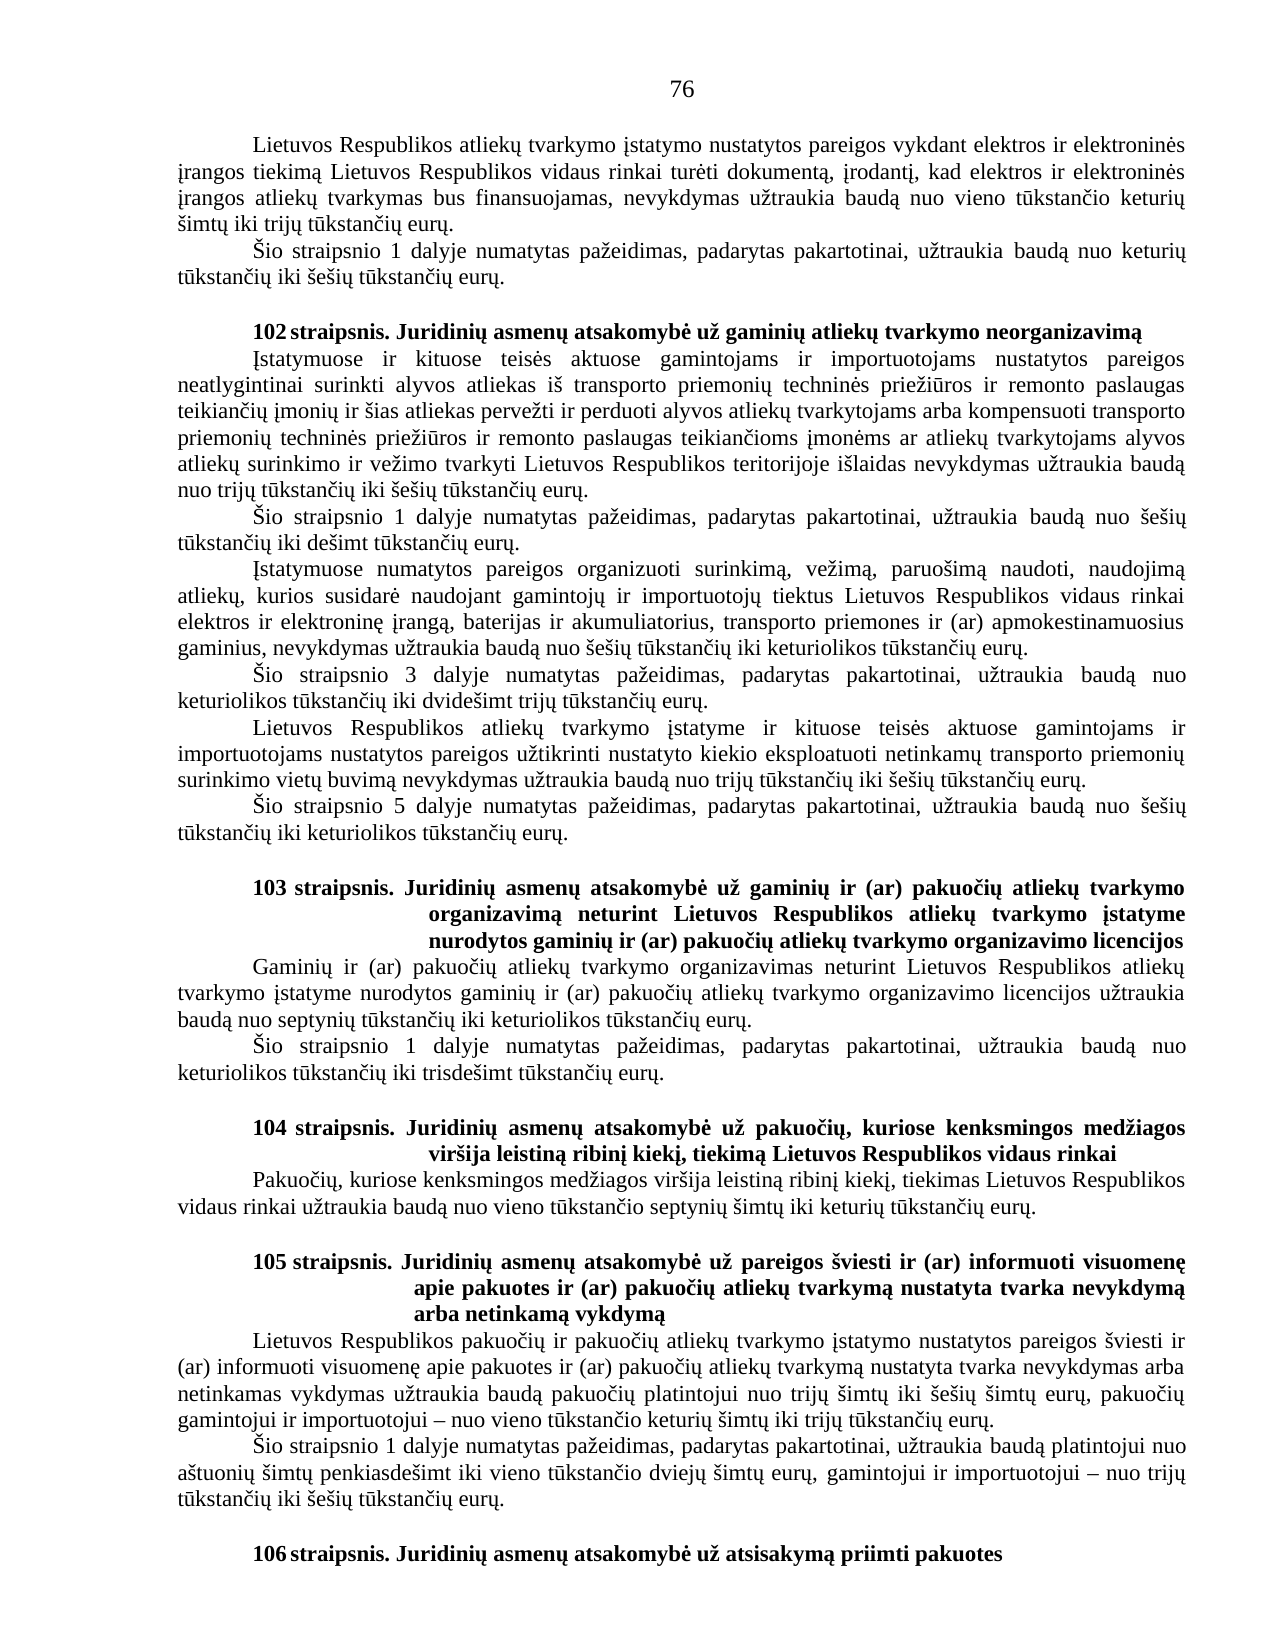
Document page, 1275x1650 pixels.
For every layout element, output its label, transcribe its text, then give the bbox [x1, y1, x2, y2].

text Šio straipsnio 1 dalyje numatytas pažeidimas, padarytas pakartotinai, užtraukia baudą nuo keturiolikos tūkstančių iki trisdešimt tūkstančių eurų. [177, 1032, 1186, 1085]
text Šio straipsnio 5 dalyje numatytas pažeidimas, padarytas pakartotinai, užtraukia baudą nuo šešių tūkstančių iki keturiolikos tūkstančių eurų. [177, 793, 1186, 845]
text Šio straipsnio 3 dalyje numatytas pažeidimas, padarytas pakartotinai, užtraukia baudą nuo keturiolikos tūkstančių iki dvidešimt trijų tūkstančių eurų. [177, 661, 1186, 713]
text Lietuvos Respublikos atliekų tvarkymo įstatymo nustatytos pareigos vykdant elektros ir elektroninės įrangos tiekimą Lietuvos Respublikos vidaus rinkai turėti dokumentą, įrodantį, kad elektros ir elektroninės įrangos atliekų tvarkymas bus finansuojamas, nevykdymas užtraukia baudą nuo vieno tūkstančio keturių šimtų iki trijų tūkstančių eurų. [177, 131, 1186, 237]
text Gaminių ir (ar) pakuočių atliekų tvarkymo organizavimas neturint Lietuvos Respublikos atliekų tvarkymo įstatyme nurodytos gaminių ir (ar) pakuočių atliekų tvarkymo organizavimo licencijos užtraukia baudą nuo septynių tūkstančių iki keturiolikos tūkstančių eurų. [177, 953, 1186, 1032]
text Įstatymuose numatytos pareigos organizuoti surinkimą, vežimą, paruošimą naudoti, naudojimą atliekų, kurios susidarė naudojant gamintojų ir importuotojų tiektus Lietuvos Respublikos vidaus rinkai elektros ir elektroninę įrangą, baterijas ir akumuliatorius, transporto priemones ir (ar) apmokestinamuosius gaminius, nevykdymas užtraukia baudą nuo šešių tūkstančių iki keturiolikos tūkstančių eurų. [177, 555, 1186, 661]
text 104 straipsnis. Juridinių asmenų atsakomybė už pakuočių, kuriose kenksmingos medžiagos viršija leistiną ribinį kiekį, tiekimą Lietuvos Respublikos vidaus rinkai [252, 1114, 1186, 1166]
text 102 straipsnis. Juridinių asmenų atsakomybė už gaminių atliekų tvarkymo neorganizavimą [252, 318, 1186, 344]
text 103 straipsnis. Juridinių asmenų atsakomybė už gaminių ir (ar) pakuočių atliekų tvarkymo organizavimą neturint Lietuvos Respublikos atliekų tvarkymo įstatyme nurodytos gaminių ir (ar) pakuočių atliekų tvarkymo organizavimo licencijos [252, 874, 1186, 953]
text 105 straipsnis. Juridinių asmenų atsakomybė už pareigos šviesti ir (ar) informuoti visuomenę apie pakuotes ir (ar) pakuočių atliekų tvarkymą nustatyta tvarka nevykdymą arba netinkamą vykdymą [252, 1248, 1186, 1327]
text Lietuvos Respublikos pakuočių ir pakuočių atliekų tvarkymo įstatymo nustatytos pareigos šviesti ir (ar) informuoti visuomenę apie pakuotes ir (ar) pakuočių atliekų tvarkymą nustatyta tvarka nevykdymas arba netinkamas vykdymas užtraukia baudą pakuočių platintojui nuo trijų šimtų iki šešių šimtų eurų, pakuočių gamintojui ir importuotojui – nuo vieno tūkstančio keturių šimtų iki trijų tūkstančių eurų. [177, 1327, 1186, 1432]
text Lietuvos Respublikos atliekų tvarkymo įstatyme ir kituose teisės aktuose gamintojams ir importuotojams nustatytos pareigos užtikrinti nustatyto kiekio eksploatuoti netinkamų transporto priemonių surinkimo vietų buvimą nevykdymas užtraukia baudą nuo trijų tūkstančių iki šešių tūkstančių eurų. [177, 713, 1186, 793]
text Įstatymuose ir kituose teisės aktuose gamintojams ir importuotojams nustatytos pareigos neatlygintinai surinkti alyvos atliekas iš transporto priemonių techninės priežiūros ir remonto paslaugas teikiančių įmonių ir šias atliekas pervežti ir perduoti alyvos atliekų tvarkytojams arba kompensuoti transporto priemonių techninės priežiūros ir remonto paslaugas teikiančioms įmonėms ar atliekų tvarkytojams alyvos atliekų surinkimo ir vežimo tvarkyti Lietuvos Respublikos teritorijoje išlaidas nevykdymas užtraukia baudą nuo trijų tūkstančių iki šešių tūkstančių eurų. [177, 344, 1186, 503]
text Šio straipsnio 1 dalyje numatytas pažeidimas, padarytas pakartotinai, užtraukia baudą nuo šešių tūkstančių iki dešimt tūkstančių eurų. [177, 503, 1186, 555]
text Šio straipsnio 1 dalyje numatytas pažeidimas, padarytas pakartotinai, užtraukia baudą platintojui nuo aštuonių šimtų penkiasdešimt iki vieno tūkstančio dviejų šimtų eurų, gamintojui ir importuotojui – nuo trijų tūkstančių iki šešių tūkstančių eurų. [177, 1432, 1186, 1511]
text Pakuočių, kuriose kenksmingos medžiagos viršija leistiną ribinį kiekį, tiekimas Lietuvos Respublikos vidaus rinkai užtraukia baudą nuo vieno tūkstančio septynių šimtų iki keturių tūkstančių eurų. [177, 1166, 1186, 1219]
text 106 straipsnis. Juridinių asmenų atsakomybė už atsisakymą priimti pakuotes [177, 1540, 1186, 1566]
text Šio straipsnio 1 dalyje numatytas pažeidimas, padarytas pakartotinai, užtraukia baudą nuo keturių tūkstančių iki šešių tūkstančių eurų. [177, 237, 1186, 289]
